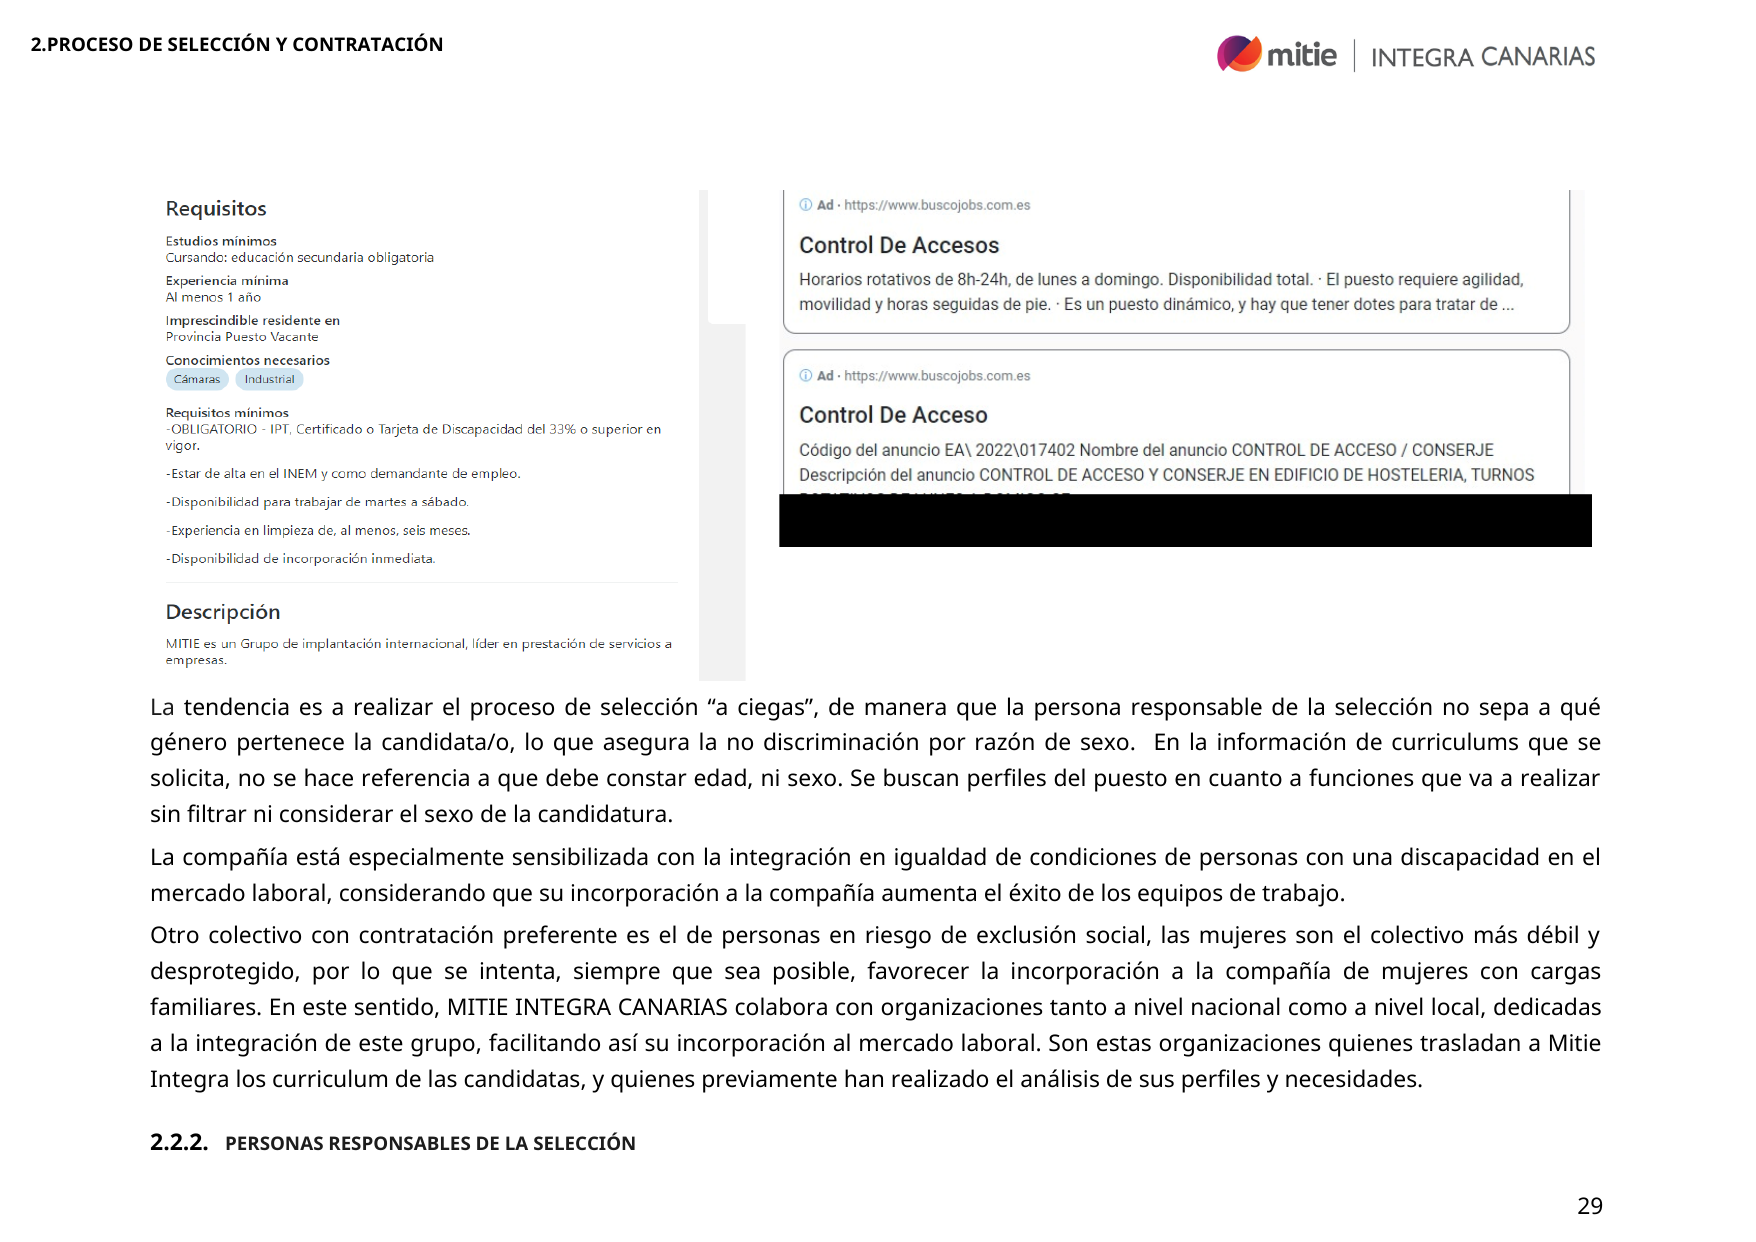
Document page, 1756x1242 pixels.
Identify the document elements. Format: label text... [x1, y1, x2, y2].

table_header [150, 184, 768, 684]
text Otro colectivo con contratación preferente es el de personas en riesgo de exclusión social, las mujeres son el colectivo más débil y desprotegido, por lo que se intenta, siempre que sea posible, favorecer la incorporación a la compañía de mujeres con cargas familiares. En este sentido, MITIE INTEGRA CANARIAS colabora con organizaciones tanto a nivel nacional como a nivel local, dedicadas a la integración de este grupo, facilitando así su incorporación al mercado laboral. Son estas organizaciones quienes trasladan a Mitie Integra los curriculum de las candidatas, y quienes previamente han realizado el análisis de sus perfiles y necesidades. [150, 919, 1603, 1094]
text La compañía está especialmente sensibilizada con la integración en igualdad de condiciones de personas con una discapacidad en el mercado laboral, considerando que su incorporación a la compañía aumenta el éxito de los equipos de trabajo. [150, 841, 1603, 908]
list PERSONAS RESPONSABLES DE LA SELECCIÓN [150, 1126, 1671, 1157]
text La tendencia es a realizar el proceso de selección “a ciegas”, de manera que la persona responsable de la selección no sepa a qué género pertenece la candidata/o, lo que asegura la no discriminación por razón de sexo. En la información de curriculums que se solicita, no se hace referencia a que debe constar edad, ni sexo. Se buscan perfiles del puesto en cuanto a funciones que va a realizar sin filtrar ni considerar el sexo de la candidatura. [150, 690, 1603, 829]
table_header [768, 184, 1603, 684]
